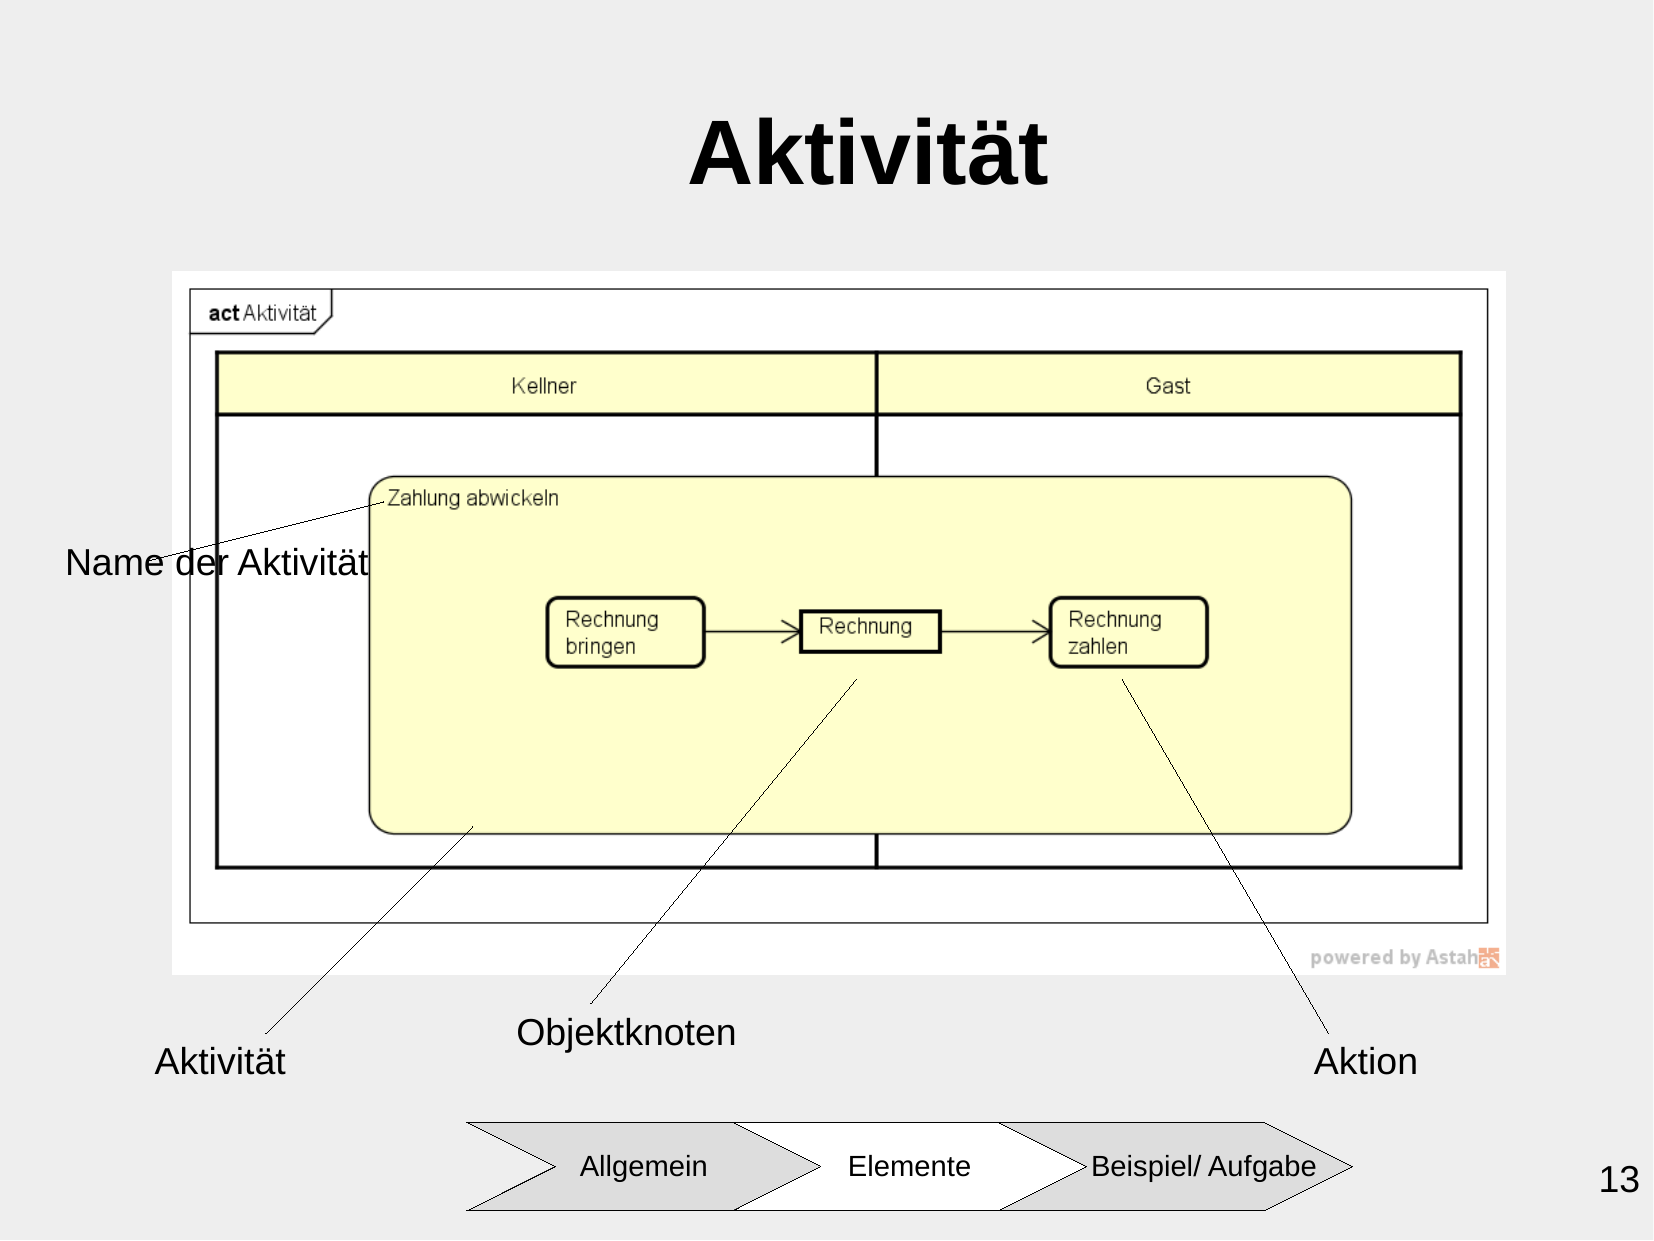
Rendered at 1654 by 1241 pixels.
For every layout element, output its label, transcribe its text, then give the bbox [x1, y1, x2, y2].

text_box Elemente [732, 1122, 1085, 1211]
text_box Objektknoten [501, 1003, 752, 1061]
text_box Beispiel/ Aufgabe [998, 1122, 1353, 1211]
text_box Aktivität [139, 1033, 301, 1091]
title Aktivität [124, 49, 1613, 257]
text_box [1584, 1151, 1654, 1209]
text_box Allgemein [466, 1122, 819, 1211]
text_box Name der Aktivität [50, 533, 384, 591]
picture [172, 271, 1506, 975]
text_box Aktion [1299, 1033, 1433, 1091]
